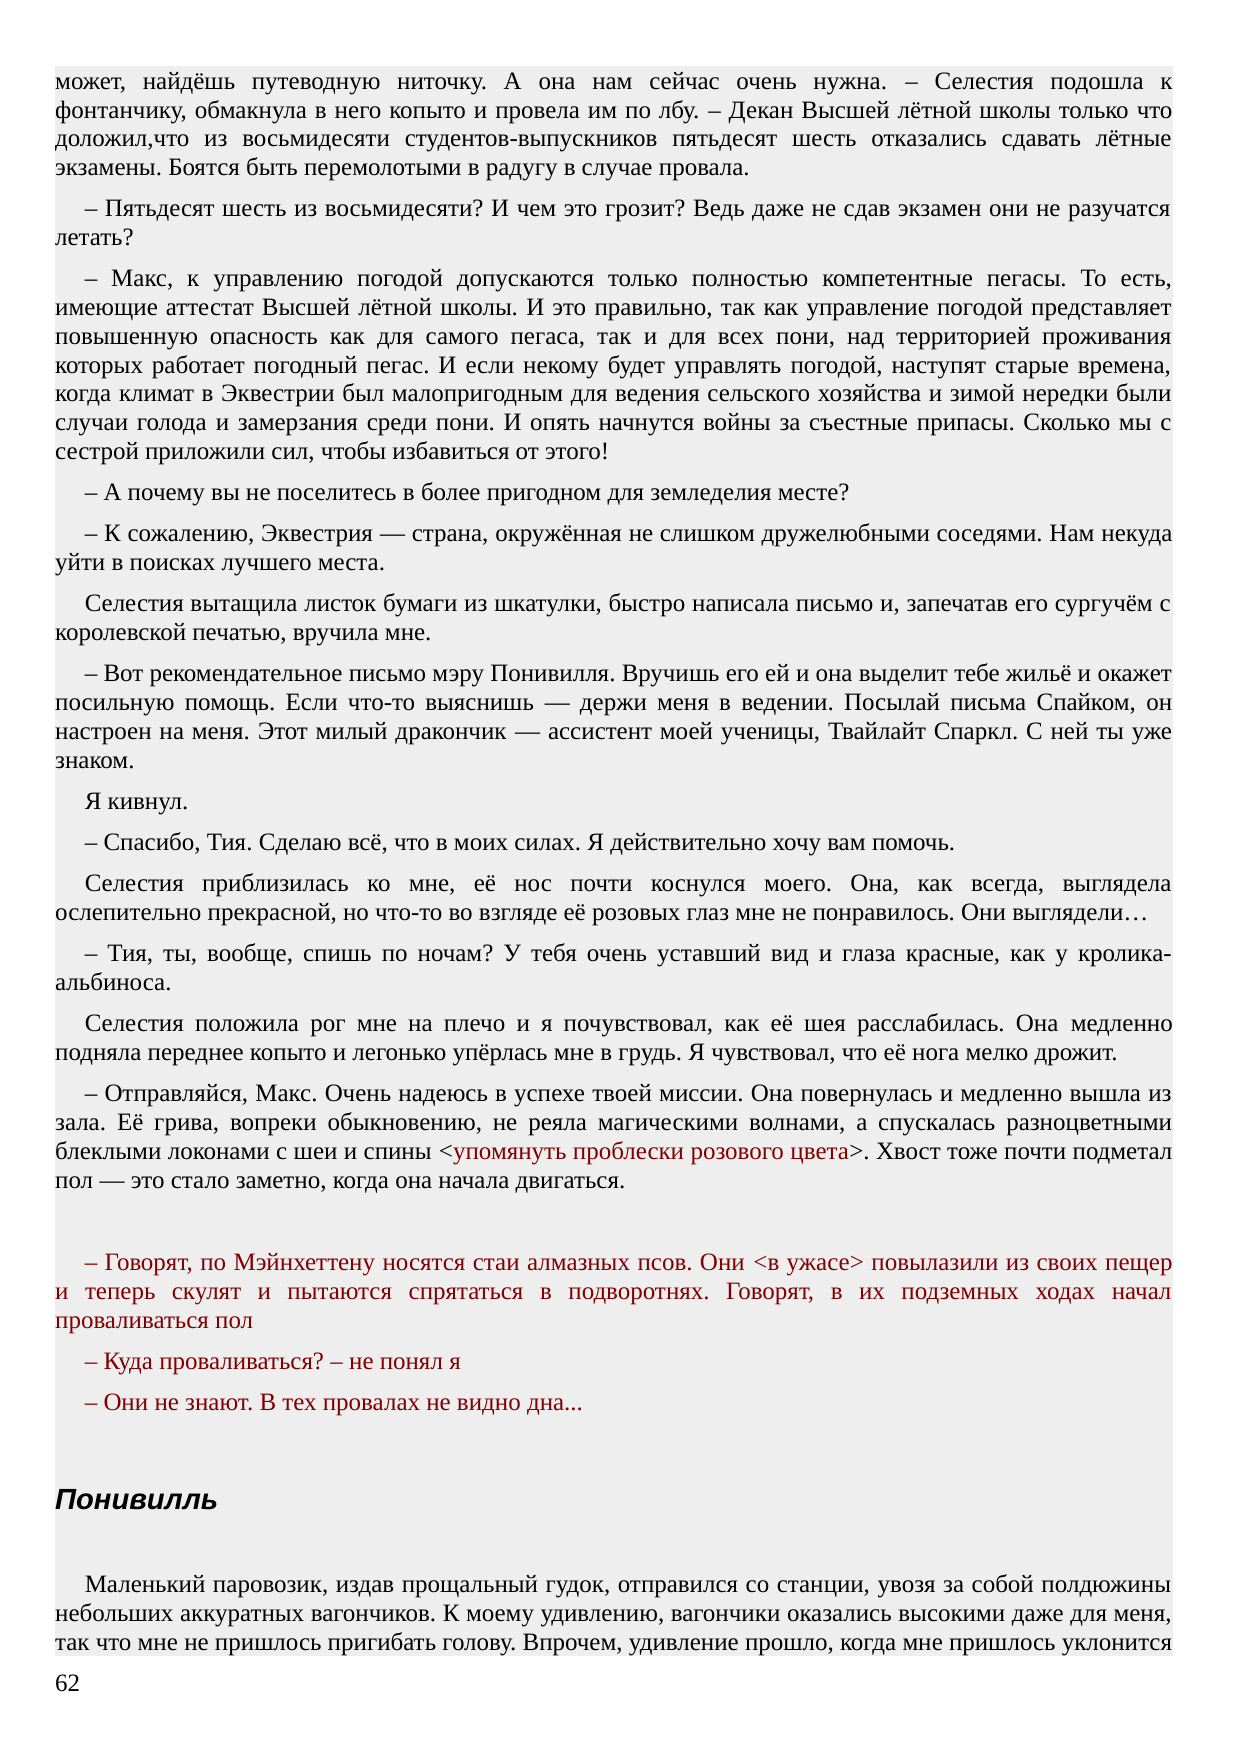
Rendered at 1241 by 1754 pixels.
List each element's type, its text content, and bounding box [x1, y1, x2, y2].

text – Говорят, по Мэйнхеттену носятся стаи алмазных псов. Они <в ужасе> повылазили из своих пещер и теперь скулят и пытаются спрятаться в подворотнях. Говорят, в их подземных ходах начал проваливаться пол [55, 1247, 1173, 1333]
text – Отправляйся, Макс. Очень надеюсь в успехе твоей миссии. Она повернулась и медленно вышла из зала. Её грива, вопреки обыкновению, не реяла магическими волнами, а спускалась разноцветными блеклыми локонами с шеи и спины <упомянуть проблески розового цвета>. Хвост тоже почти подметал пол — это стало заметно, когда она начала двигаться. [55, 1078, 1173, 1193]
text – Вот рекомендательное письмо мэру Понивилля. Вручишь его ей и она выделит тебе жильё и окажет посильную помощь. Если что-то выяснишь — держи меня в ведении. Посылай письма Спайком, он настроен на меня. Этот милый дракончик — ассистент моей ученицы, Твайлайт Спаркл. С ней ты уже знаком. [55, 658, 1173, 773]
text – К сожалению, Эквестрия — страна, окружённая не слишком дружелюбными соседями. Нам некуда уйти в поисках лучшего места. [55, 518, 1173, 576]
text – А почему вы не поселитесь в более пригодном для земледелия месте? [55, 477, 1173, 506]
text Маленький паровозик, издав прощальный гудок, отправился со станции, увозя за собой полдюжины небольших аккуратных вагончиков. К моему удивлению, вагончики оказались высокими даже для меня, так что мне не пришлось пригибать голову. Впрочем, удивление прошло, когда мне пришлось уклонится [55, 1569, 1173, 1656]
text – Они не знают. В тех провалах не видно дна... [55, 1387, 1173, 1416]
text может, найдёшь путеводную ниточку. А она нам сейчас очень нужна. – Селестия подошла к фонтанчику, обмакнула в него копыто и провела им по лбу. – Декан Высшей лётной школы только что доложил,что из восьмидесяти студентов-выпускников пятьдесят шесть отказались сдавать лётные экзамены. Боятся быть перемолотыми в радугу в случае провала. [55, 66, 1173, 181]
text – Куда проваливаться? – не понял я [55, 1346, 1173, 1375]
text – Пятьдесят шесть из восьмидесяти? И чем это грозит? Ведь даже не сдав экзамен они не разучатся летать? [55, 193, 1173, 251]
text Я кивнул. [55, 786, 1173, 815]
text – Тия, ты, вообще, спишь по ночам? У тебя очень уставший вид и глаза красные, как у кролика-альбиноса. [55, 938, 1173, 996]
text Селестия вытащила листок бумаги из шкатулки, быстро написала письмо и, запечатав его сургучём с королевской печатью, вручила мне. [55, 588, 1173, 646]
subtitle Понивилль [55, 1482, 1173, 1516]
text Селестия приблизилась ко мне, её нос почти коснулся моего. Она, как всегда, выглядела ослепительно прекрасной, но что-то во взгляде её розовых глаз мне не понравилось. Они выглядели… [55, 868, 1173, 926]
text Селестия положила рог мне на плечо и я почувствовал, как её шея расслабилась. Она медленно подняла переднее копыто и легонько упёрлась мне в грудь. Я чувствовал, что её нога мелко дрожит. [55, 1008, 1173, 1066]
text – Макс, к управлению погодой допускаются только полностью компетентные пегасы. То есть, имеющие аттестат Высшей лётной школы. И это правильно, так как управление погодой представляет повышенную опасность как для самого пегаса, так и для всех пони, над территорией проживания которых работает погодный пегас. И если некому будет управлять погодой, наступят старые времена, когда климат в Эквестрии был малопригодным для ведения сельского хозяйства и зимой нередки были случаи голода и замерзания среди пони. И опять начнутся войны за съестные припасы. Сколько мы с сестрой приложили сил, чтобы избавиться от этого! [55, 263, 1173, 465]
text – Спасибо, Тия. Сделаю всё, что в моих силах. Я действительно хочу вам помочь. [55, 827, 1173, 856]
